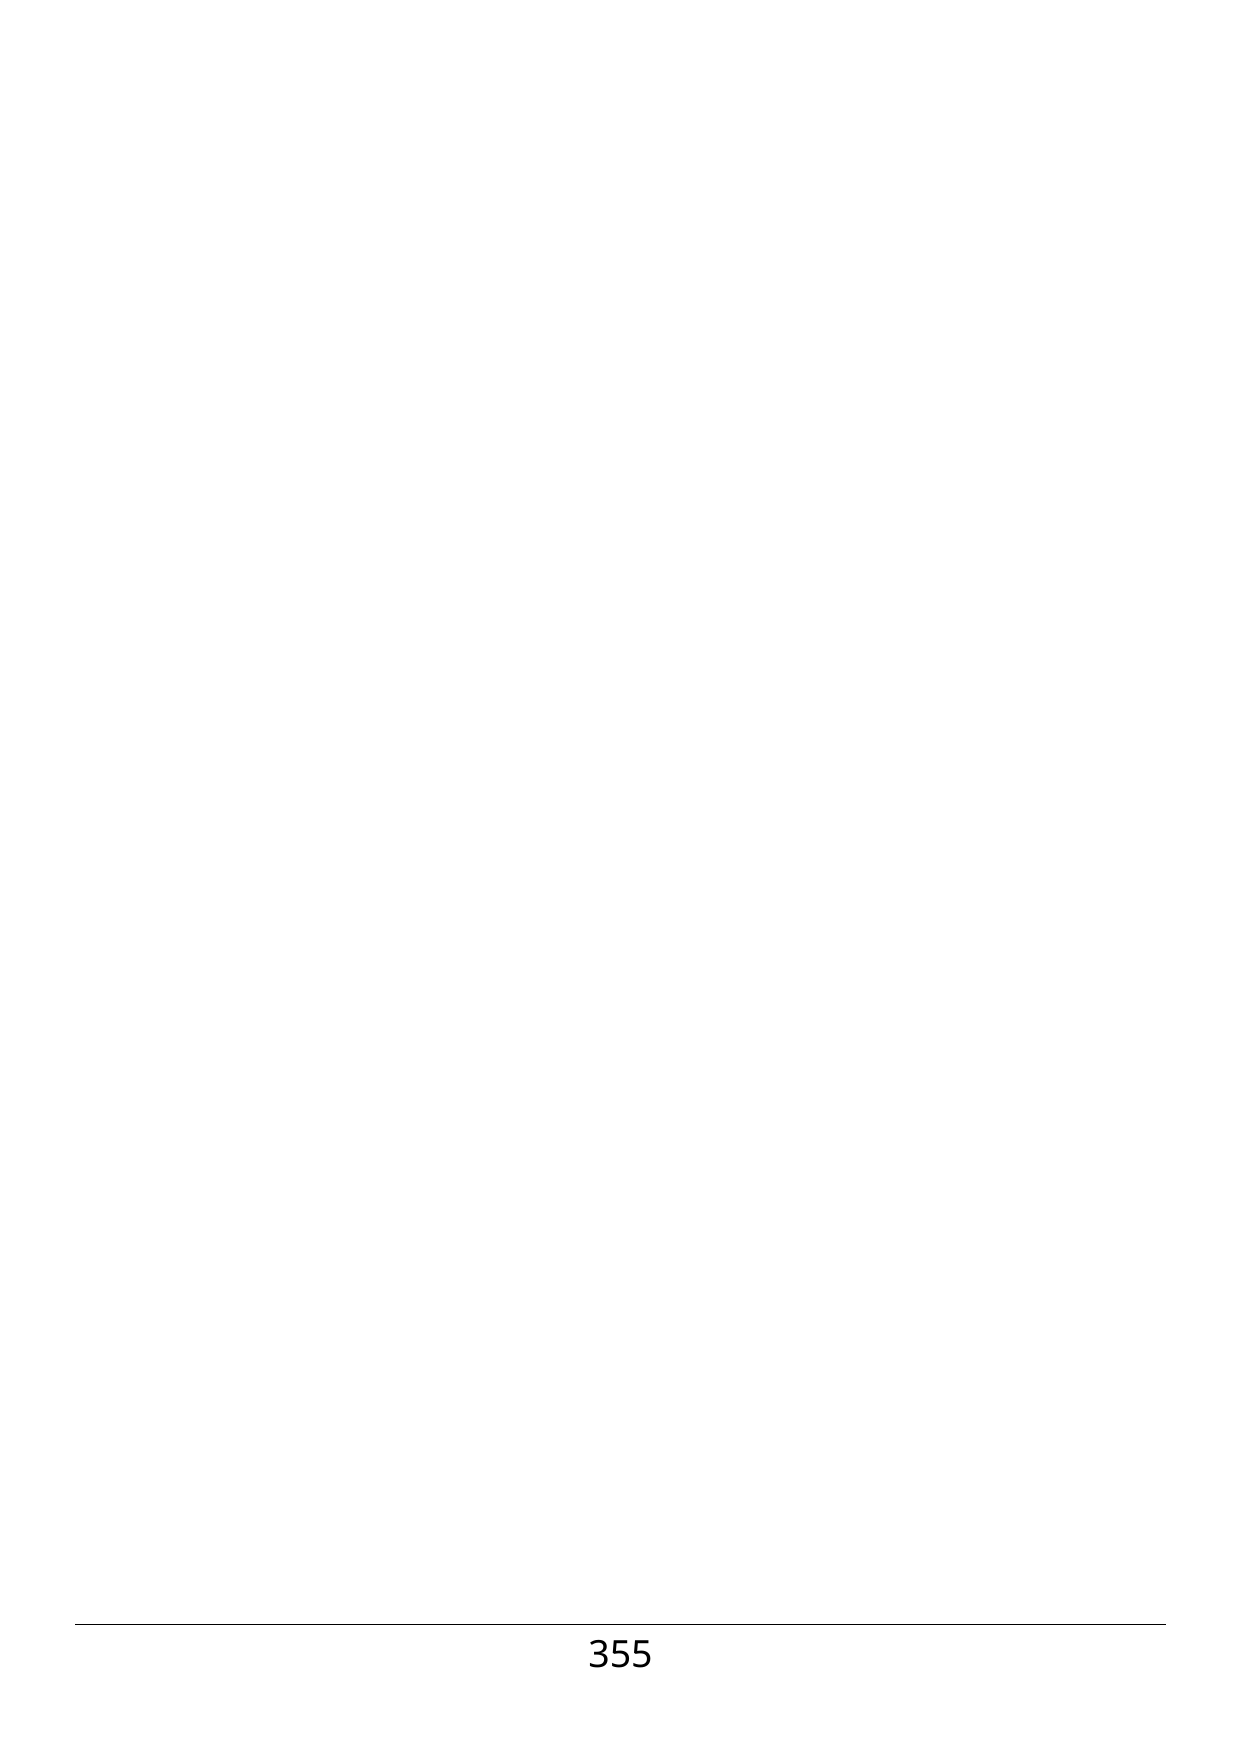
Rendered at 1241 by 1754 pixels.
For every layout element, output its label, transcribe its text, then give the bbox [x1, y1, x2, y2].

text بِسْمِ اللّٰهِ الرَّحْمٰنِ الرَّحِيْمِ ؀ [75, 1495, 1166, 1548]
text وَالَّيْلِ اِذَا يَغْشٰي ١ﶫ وَالنَّهَارِ اِذَا تَجَلّٰي ٢ﶫ وَمَا خَلَقَ الذَّكَرَ وَالْاُنْثٰۤي ٣ﶫ اِنَّ سَعْيَكُمْ لَشَتّٰي ٤ﶠ فَاَمَّا مَنْ اَعْطٰي وَاتَّقٰي ٥ﶫ وَصَدَّقَ بِالْحُسْنٰي ٦ﶫ فَسَنُيَسِّرُهٗ لِلْيُسْرٰي ٧ﶠ وَاَمَّا مَنْۢ بَخِلَ وَاسْتَغْنٰي ٨ﶫ وَكَذَّبَ بِالْحُسْنٰي ٩ﶫ فَسَنُيَسِّرُهٗ لِلْعُسْرٰي ١٠ﶠ وَمَا يُغْنِيْ عَنْهُ مَالُهٗۤ اِذَا تَرَدّٰي ١١ﶠ اِنَّ عَلَيْنَا لَلْهُدٰي ١٢ﶛ وَاِنَّ لَنَا لَلْاٰخِرَةَ وَالْاُوْلٰي ١٣ فَاَنْذَرْتُكُمْ نَارًا تَلَظّٰي ١٤ﶔ لَا يَصْلٰىهَاۤ اِلَّا الْاَشْقَي ١٥ﶫ الَّذِيْ كَذَّبَ وَتَوَلّٰي ١٦ﶠ وَسَيُجَنَّبُهَا الْاَتْقَي ١٧ﶫ الَّذِيْ يُؤْتِيْ مَالَهٗ يَتَزَكّٰي ١٨ﶔ وَمَا لِاَحَدٍ عِنْدَهٗ مِنْ نِّعْمَةٍ تُجْزٰۤي ١٩ﶫ اِلَّا ابْتِغَآءَ وَجْهِ رَبِّهِ الْاَعْلٰي ٢٠ﶔ وَلَسَوْفَ يَرْضٰي ٢١ﶒ [75, 75, 1166, 662]
text سُوْرَةُ الضُّحٰي [75, 1441, 1166, 1495]
